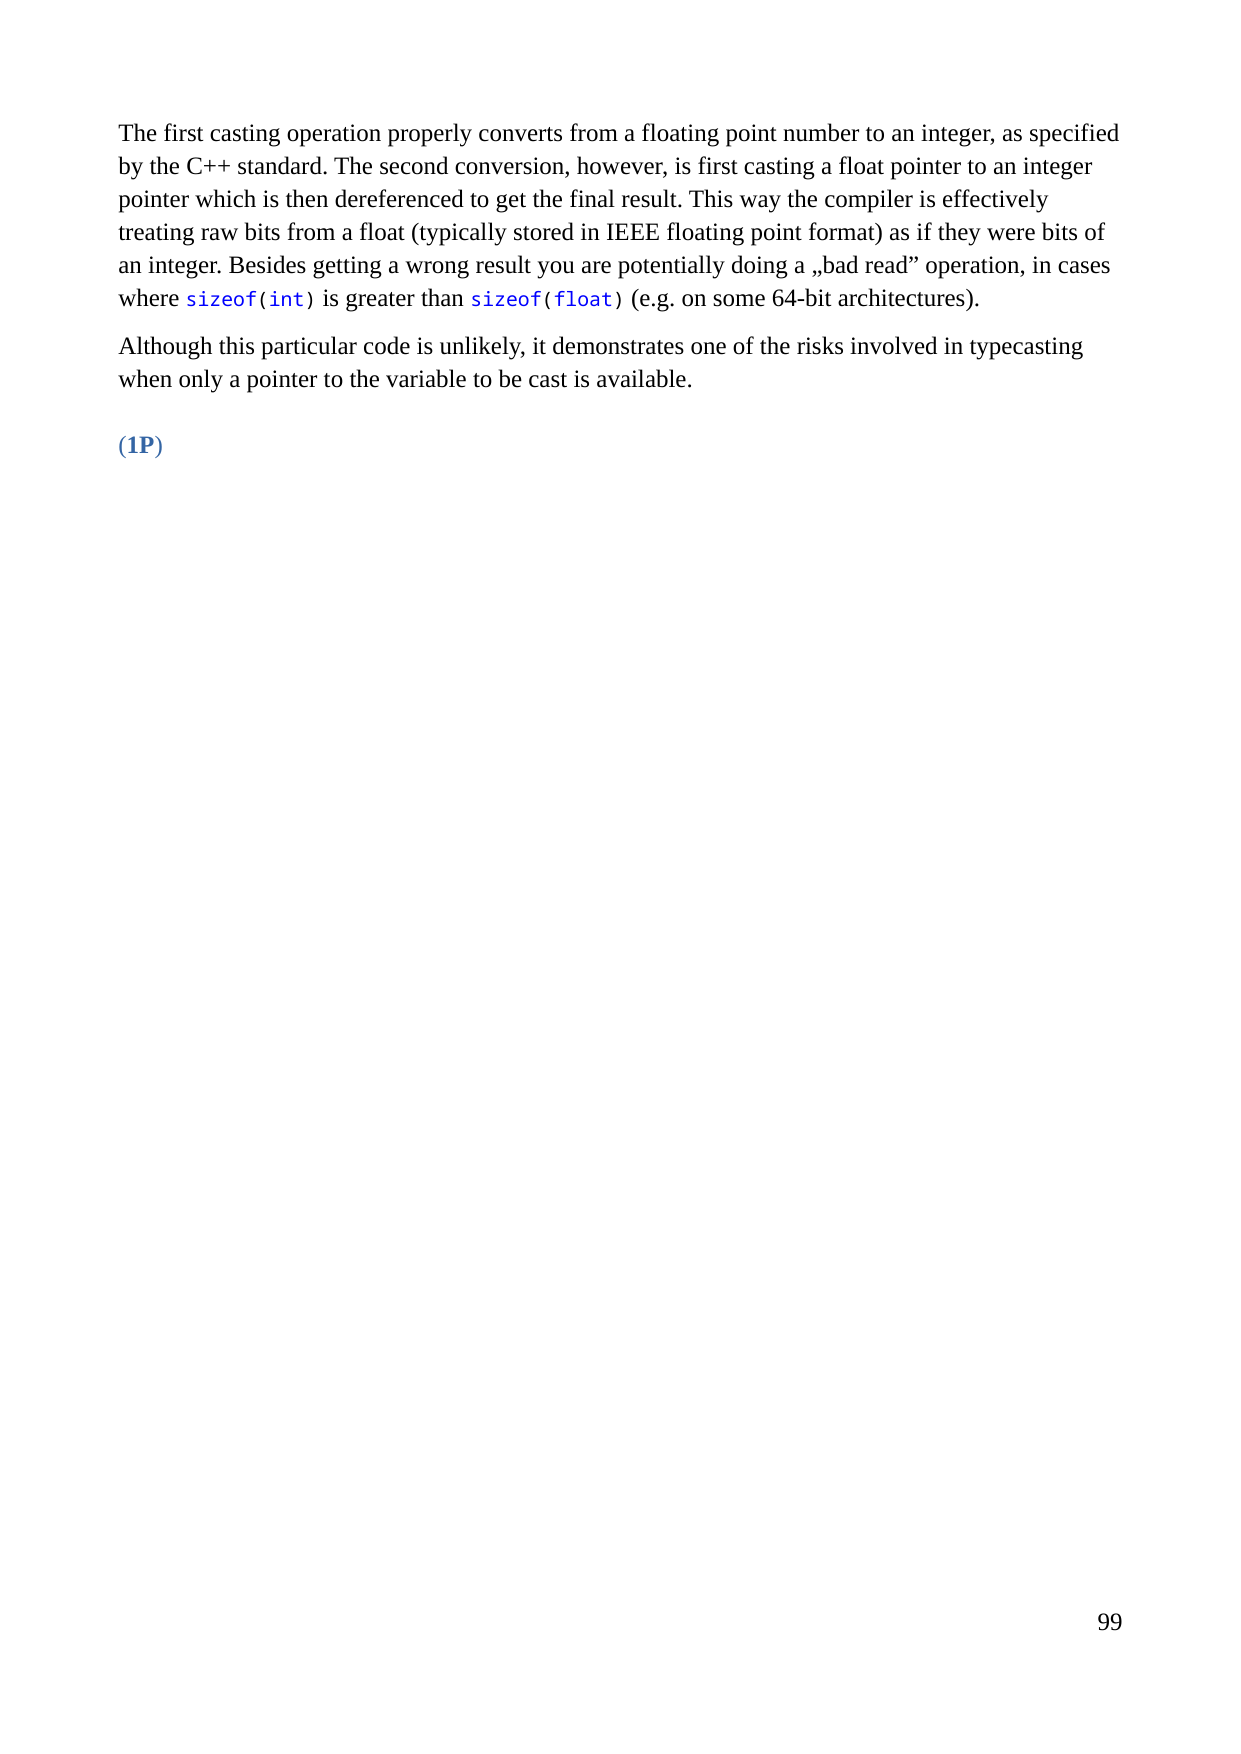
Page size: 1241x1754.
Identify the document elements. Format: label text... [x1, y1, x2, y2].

text (1P) [118, 397, 1122, 459]
text Although this particular code is unlikely, it demonstrates one of the risks involved in typecasting when only a pointer to the variable to be cast is available. [118, 331, 1122, 393]
text The first casting operation properly converts from a floating point number to an integer, as specified by the C++ standard. The second conversion, however, is first casting a float pointer to an integer pointer which is then dereferenced to get the final result. This way the compiler is effectively treating raw bits from a float (typically stored in IEEE floating point format) as if they were bits of an integer. Besides getting a wrong result you are potentially doing a „bad read” operation, in cases where sizeof(int) is greater than sizeof(float) (e.g. on some 64-bit architectures). [118, 118, 1122, 312]
